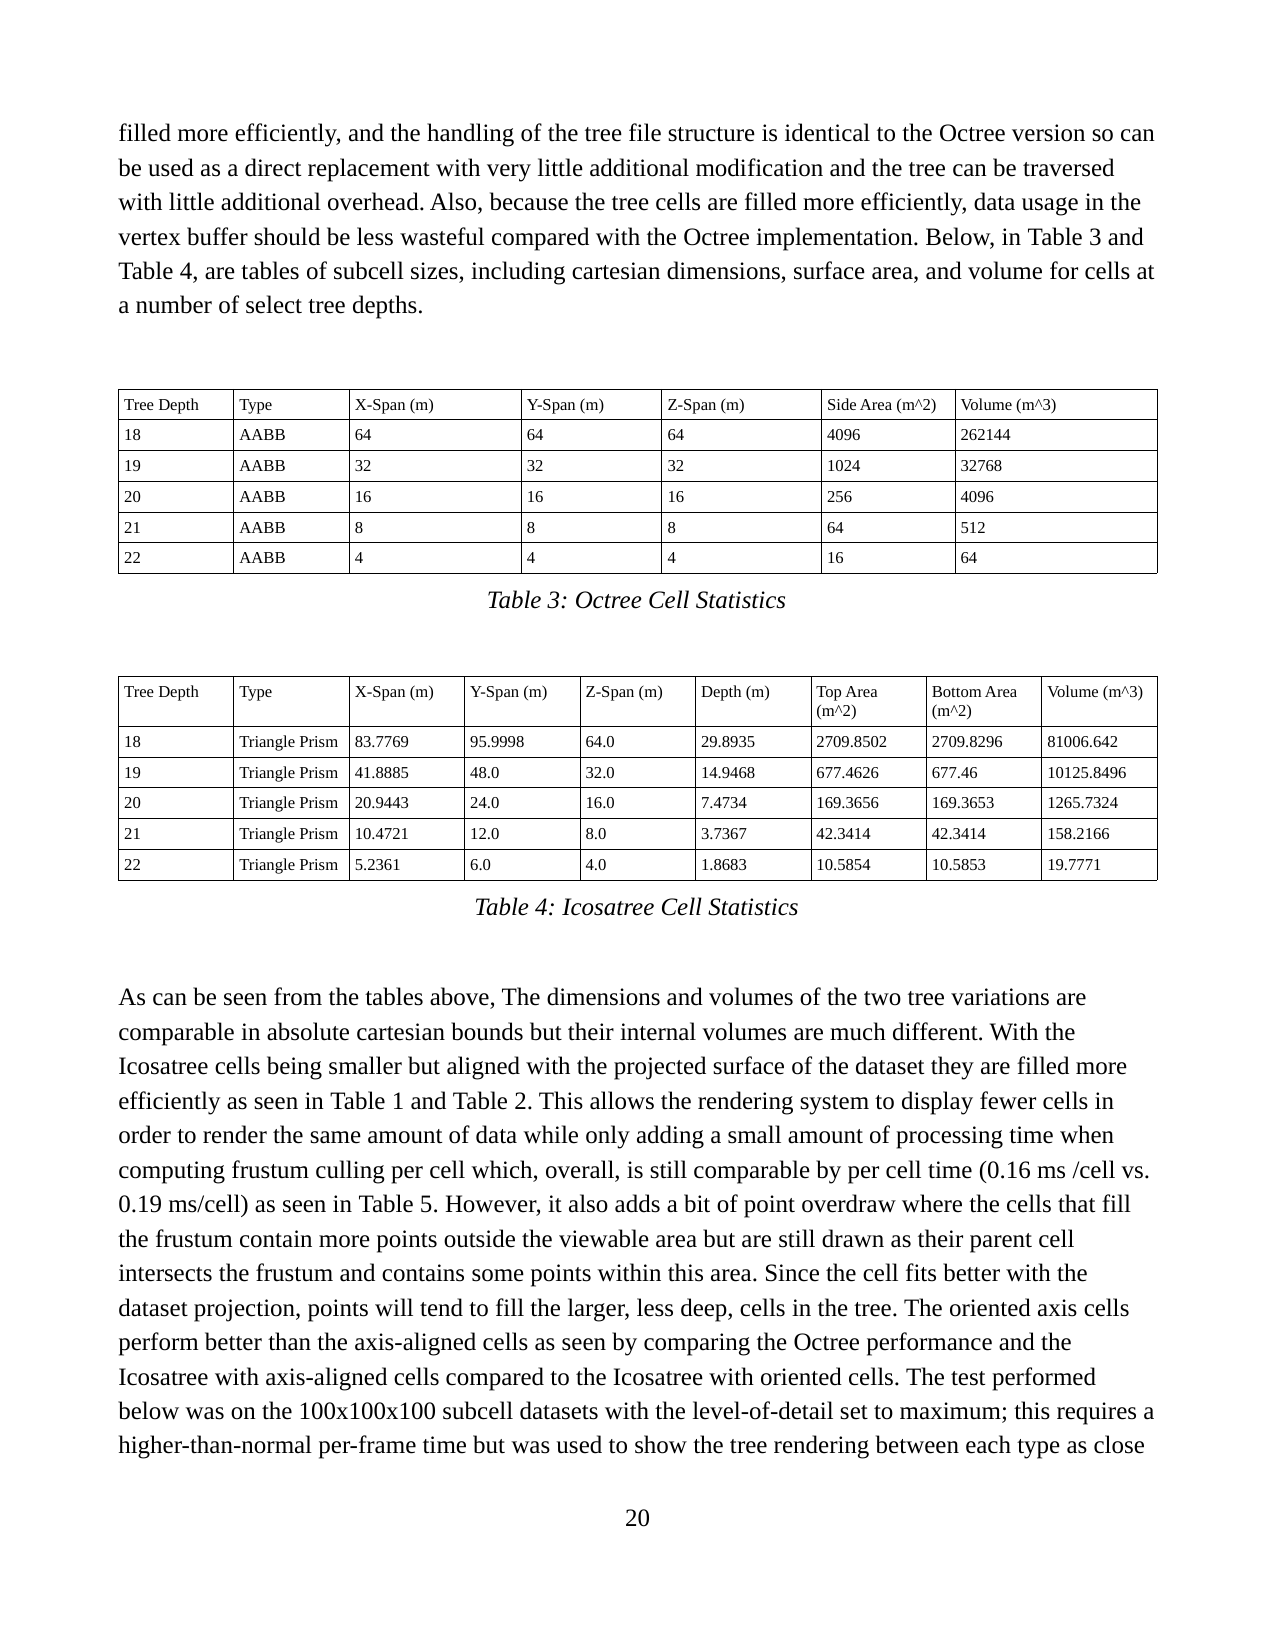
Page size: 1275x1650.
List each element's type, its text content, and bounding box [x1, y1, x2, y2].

table_header X-Span (m) [350, 677, 464, 726]
table_cell Triangle Prism [234, 727, 349, 757]
table_cell 48.0 [465, 758, 580, 787]
table_header Volume (m^3) [956, 390, 1157, 419]
table_cell 20 [119, 788, 233, 818]
table_cell 14.9468 [696, 758, 811, 787]
table_cell 41.8885 [350, 758, 464, 787]
table_cell 512 [956, 513, 1157, 542]
table_cell AABB [234, 513, 349, 542]
table_cell 64 [522, 420, 661, 450]
table_header Tree Depth [119, 677, 233, 726]
table_cell 32 [350, 451, 521, 481]
table_cell 16 [350, 482, 521, 512]
table_cell 262144 [956, 420, 1157, 450]
table_cell 83.7769 [350, 727, 464, 757]
table_cell 19 [119, 758, 233, 787]
table_cell AABB [234, 482, 349, 512]
table_cell 32 [522, 451, 661, 481]
table_header Depth (m) [696, 677, 811, 726]
table_cell 5.2361 [350, 850, 464, 879]
table_header Type [234, 390, 349, 419]
table_cell 19.7771 [1042, 850, 1157, 879]
table_header Y-Span (m) [522, 390, 661, 419]
table_cell 2709.8502 [812, 727, 926, 757]
table_cell 16 [522, 482, 661, 512]
table_cell 4 [522, 543, 661, 573]
table_cell 32 [662, 451, 821, 481]
table_header Z-Span (m) [581, 677, 695, 726]
table_cell 169.3653 [927, 788, 1041, 818]
table_cell 10125.8496 [1042, 758, 1157, 787]
table_cell 8 [522, 513, 661, 542]
table_cell 64 [822, 513, 955, 542]
table_cell 7.4734 [696, 788, 811, 818]
table_cell 81006.642 [1042, 727, 1157, 757]
table_cell 4096 [956, 482, 1157, 512]
text filled more efficiently, and the handling of the tree file structure is identical to the Octree version so can be used as a direct replacement with very little additional modification and the tree can be traversed with little additional overhead. Also, because the tree cells are filled more efficiently, data usage in the vertex buffer should be less wasteful compared with the Octree implementation. Below, in Table 3 and Table 4, are tables of subcell sizes, including cartesian dimensions, surface area, and volume for cells at a number of select tree depths. [118, 118, 1157, 319]
table_cell 19 [119, 451, 233, 481]
table_header Y-Span (m) [465, 677, 580, 726]
table_cell 32.0 [581, 758, 695, 787]
table_cell Triangle Prism [234, 850, 349, 879]
table_cell Triangle Prism [234, 819, 349, 849]
table_cell 16 [822, 543, 955, 573]
table_cell 158.2166 [1042, 819, 1157, 849]
table_cell 18 [119, 420, 233, 450]
table_cell 32768 [956, 451, 1157, 481]
table_cell 29.8935 [696, 727, 811, 757]
table_cell 8 [662, 513, 821, 542]
table_cell 21 [119, 819, 233, 849]
table_cell 6.0 [465, 850, 580, 879]
table_cell 4 [662, 543, 821, 573]
table_header Tree Depth [119, 390, 233, 419]
table_cell AABB [234, 451, 349, 481]
table_cell 4 [350, 543, 521, 573]
table_header Bottom Area (m^2) [927, 677, 1041, 726]
table_cell 21 [119, 513, 233, 542]
table_cell 64 [350, 420, 521, 450]
table_cell 12.0 [465, 819, 580, 849]
text Table 3: Octree Cell Statistics [118, 586, 1157, 614]
table_cell 42.3414 [812, 819, 926, 849]
table_cell 22 [119, 543, 233, 573]
table_cell Triangle Prism [234, 758, 349, 787]
table_cell 677.4626 [812, 758, 926, 787]
table_cell 64.0 [581, 727, 695, 757]
table_header Side Area (m^2) [822, 390, 955, 419]
table_cell 64 [662, 420, 821, 450]
table_cell Triangle Prism [234, 788, 349, 818]
text Table 4: Icosatree Cell Statistics [118, 892, 1157, 921]
table_header Type [234, 677, 349, 726]
table_header Z-Span (m) [662, 390, 821, 419]
table_cell 2709.8296 [927, 727, 1041, 757]
table_cell 18 [119, 727, 233, 757]
table_cell 10.5854 [812, 850, 926, 879]
table_cell 8 [350, 513, 521, 542]
table_cell 64 [956, 543, 1157, 573]
table_cell 677.46 [927, 758, 1041, 787]
table_cell AABB [234, 420, 349, 450]
table_cell 42.3414 [927, 819, 1041, 849]
table_header Top Area (m^2) [812, 677, 926, 726]
table_cell 3.7367 [696, 819, 811, 849]
table_cell 8.0 [581, 819, 695, 849]
table_header Volume (m^3) [1042, 677, 1157, 726]
table_cell 95.9998 [465, 727, 580, 757]
table_cell 256 [822, 482, 955, 512]
table_cell 1265.7324 [1042, 788, 1157, 818]
table_cell 4.0 [581, 850, 695, 879]
table_cell 16.0 [581, 788, 695, 818]
table_cell 169.3656 [812, 788, 926, 818]
table_cell 10.5853 [927, 850, 1041, 879]
table_cell AABB [234, 543, 349, 573]
table_cell 20.9443 [350, 788, 464, 818]
table_cell 4096 [822, 420, 955, 450]
table_header X-Span (m) [350, 390, 521, 419]
table_cell 10.4721 [350, 819, 464, 849]
table_cell 1.8683 [696, 850, 811, 879]
table_cell 20 [119, 482, 233, 512]
text As can be seen from the tables above, The dimensions and volumes of the two tree variations are comparable in absolute cartesian bounds but their internal volumes are much different. With the Icosatree cells being smaller but aligned with the projected surface of the dataset they are filled more efficiently as seen in Table 1 and Table 2. This allows the rendering system to display fewer cells in order to render the same amount of data while only adding a small amount of processing time when computing frustum culling per cell which, overall, is still comparable by per cell time (0.16 ms /cell vs. 0.19 ms/cell) as seen in Table 5. However, it also adds a bit of point overdraw where the cells that fill the frustum contain more points outside the viewable area but are still drawn as their parent cell intersects the frustum and contains some points within this area. Since the cell fits better with the dataset projection, points will tend to fill the larger, less deep, cells in the tree. The oriented axis cells perform better than the axis-aligned cells as seen by comparing the Octree performance and the Icosatree with axis-aligned cells compared to the Icosatree with oriented cells. The test performed below was on the 100x100x100 subcell datasets with the level-of-detail set to maximum; this requires a higher-than-normal per-frame time but was used to show the tree rendering between each type as close [118, 982, 1157, 1459]
table_cell 24.0 [465, 788, 580, 818]
table_cell 22 [119, 850, 233, 879]
table_cell 1024 [822, 451, 955, 481]
table_cell 16 [662, 482, 821, 512]
